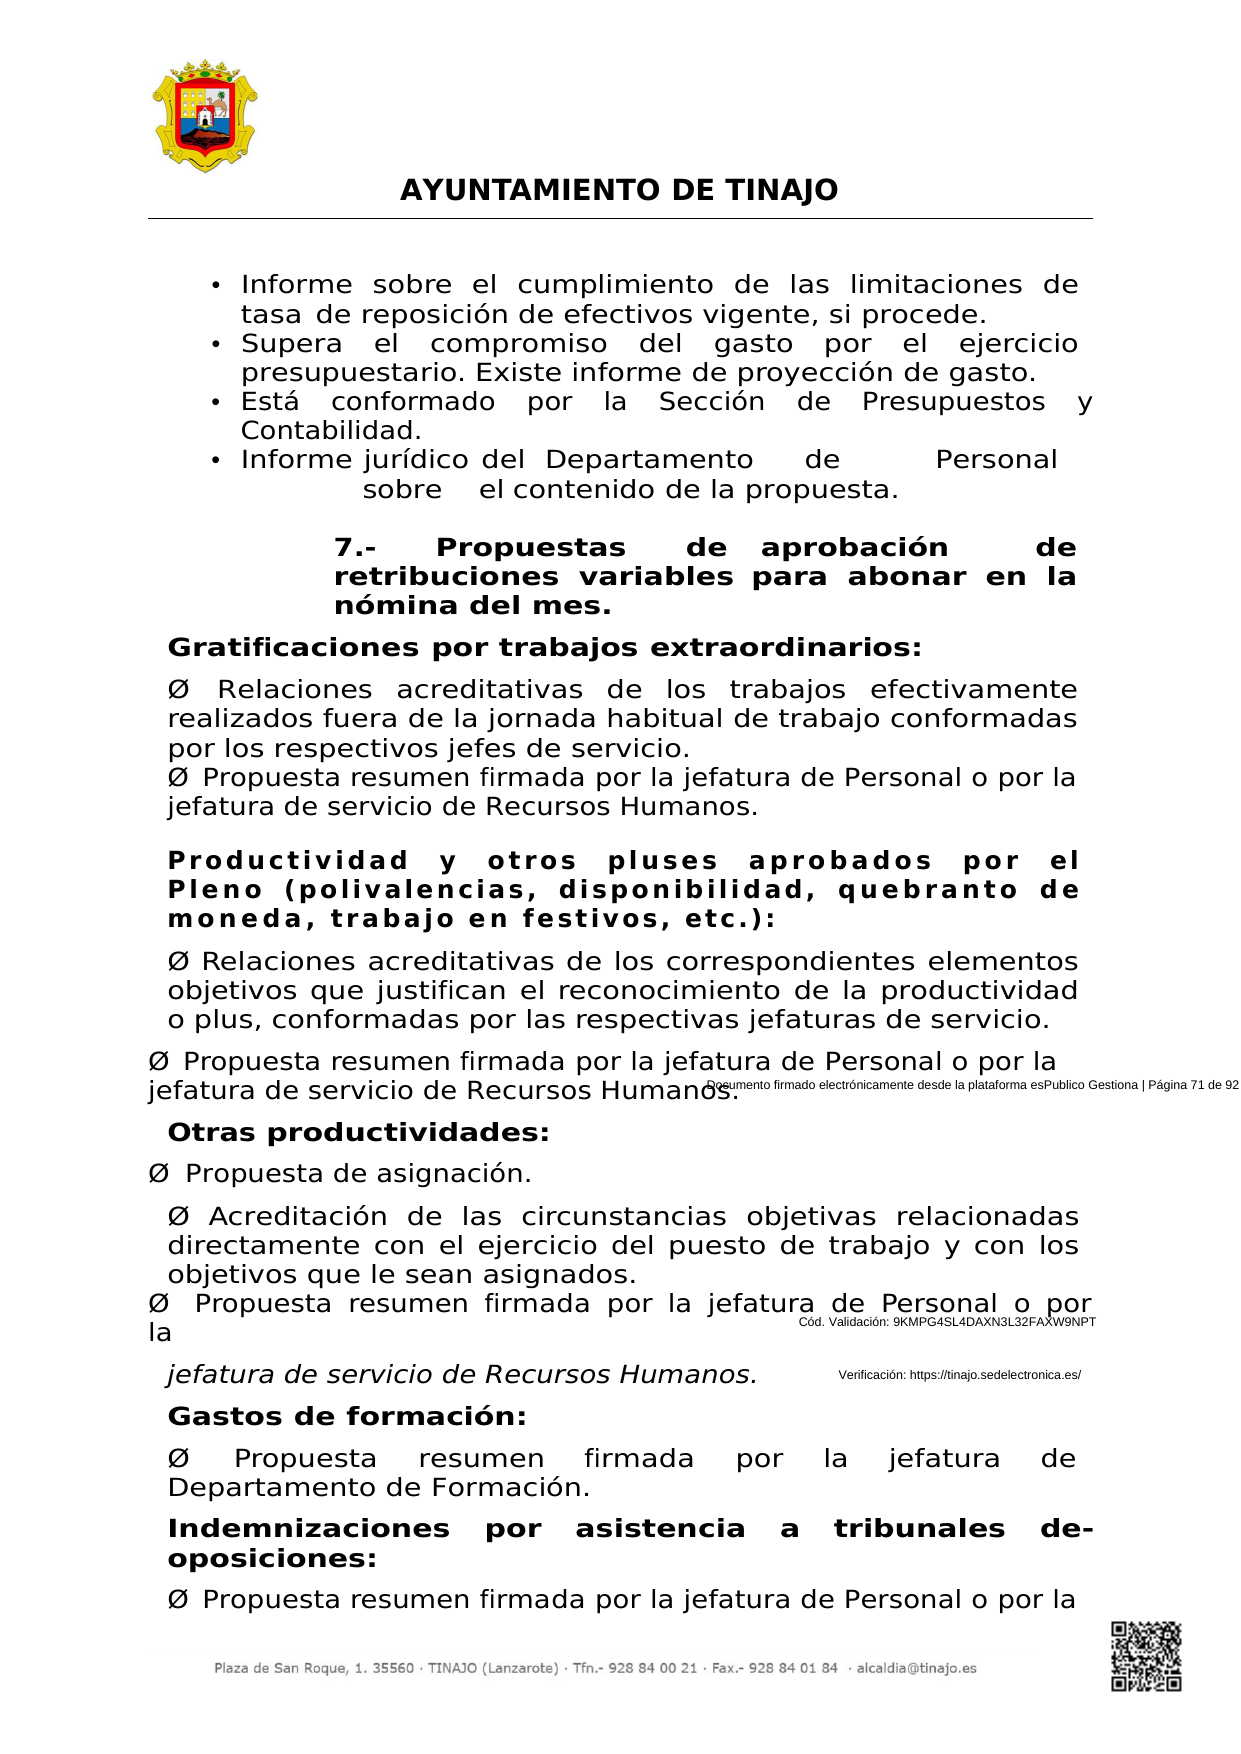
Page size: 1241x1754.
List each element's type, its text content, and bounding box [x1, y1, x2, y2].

text Ø Relaciones acreditativas de los trabajos efectivamente realizados fuera de la jornada habitual de trabajo conformadas por los respectivos jefes de servicio. [167, 676, 1078, 763]
text • Está conformado por la Sección de Presupuestos y Contabilidad. [211, 387, 1101, 446]
text Ø Propuesta resumen firmada por la jefatura de Personal o por la jefatura de servicio de Recursos Humanos. [148, 1047, 1152, 1106]
text Productividad y otros pluses aprobados por el Pleno (polivalencias, disponibilidad, quebranto de moneda, trabajo en festivos, etc.): [167, 846, 1079, 934]
picture [147, 59, 262, 174]
text Otras productividades: Ø Propuesta de asignación. [148, 1118, 557, 1189]
picture [1110, 1620, 1184, 1694]
picture [147, 1651, 1033, 1695]
text Ø Propuesta resumen firmada por la jefatura de Personal o por la [148, 1289, 1100, 1348]
text • Informe jurídico del Departamento de Personal sobre el contenido de la propuesta. [211, 446, 1065, 504]
text aprobación de para abonar en la [743, 533, 1077, 591]
text Gratificaciones por trabajos extraordinarios: [167, 633, 1154, 663]
text Ø Propuesta resumen firmada por la jefatura de Personal o por la [167, 1586, 1154, 1615]
text AYUNTAMIENTO DE TINAJO [400, 173, 1154, 207]
text • Supera el compromiso del gasto por el ejercicio presupuestario. Existe informe de proyección de gasto. [211, 329, 1086, 387]
text jefatura de servicio de Recursos Humanos. Gastos de formación: [167, 1360, 765, 1431]
text Indemnizaciones por asistencia a tribunales de-oposiciones: [167, 1514, 1101, 1573]
text 7.- Propuestas de retribuciones variables nómina del mes. [333, 533, 742, 621]
text Ø Acreditación de las circunstancias objetivas relacionadas directamente con el ejercicio del puesto de trabajo y con los objetivos que le sean asignados. [167, 1202, 1079, 1289]
text Ø Propuesta resumen firmada por la jefatura de Departamento de Formación. [167, 1444, 1084, 1502]
text Ø Relaciones acreditativas de los correspondientes elementos objetivos que justifican el reconocimiento de la productividad o plus, conformadas por las respectivas jefaturas de servicio. [167, 947, 1079, 1034]
text Ø Propuesta resumen firmada por la jefatura de Personal o por la jefatura de servicio de Recursos Humanos. [167, 763, 1083, 821]
text • Informe sobre el cumplimiento de las limitaciones de tasa de reposición de efectivos vigente, si procede. [211, 270, 1086, 329]
